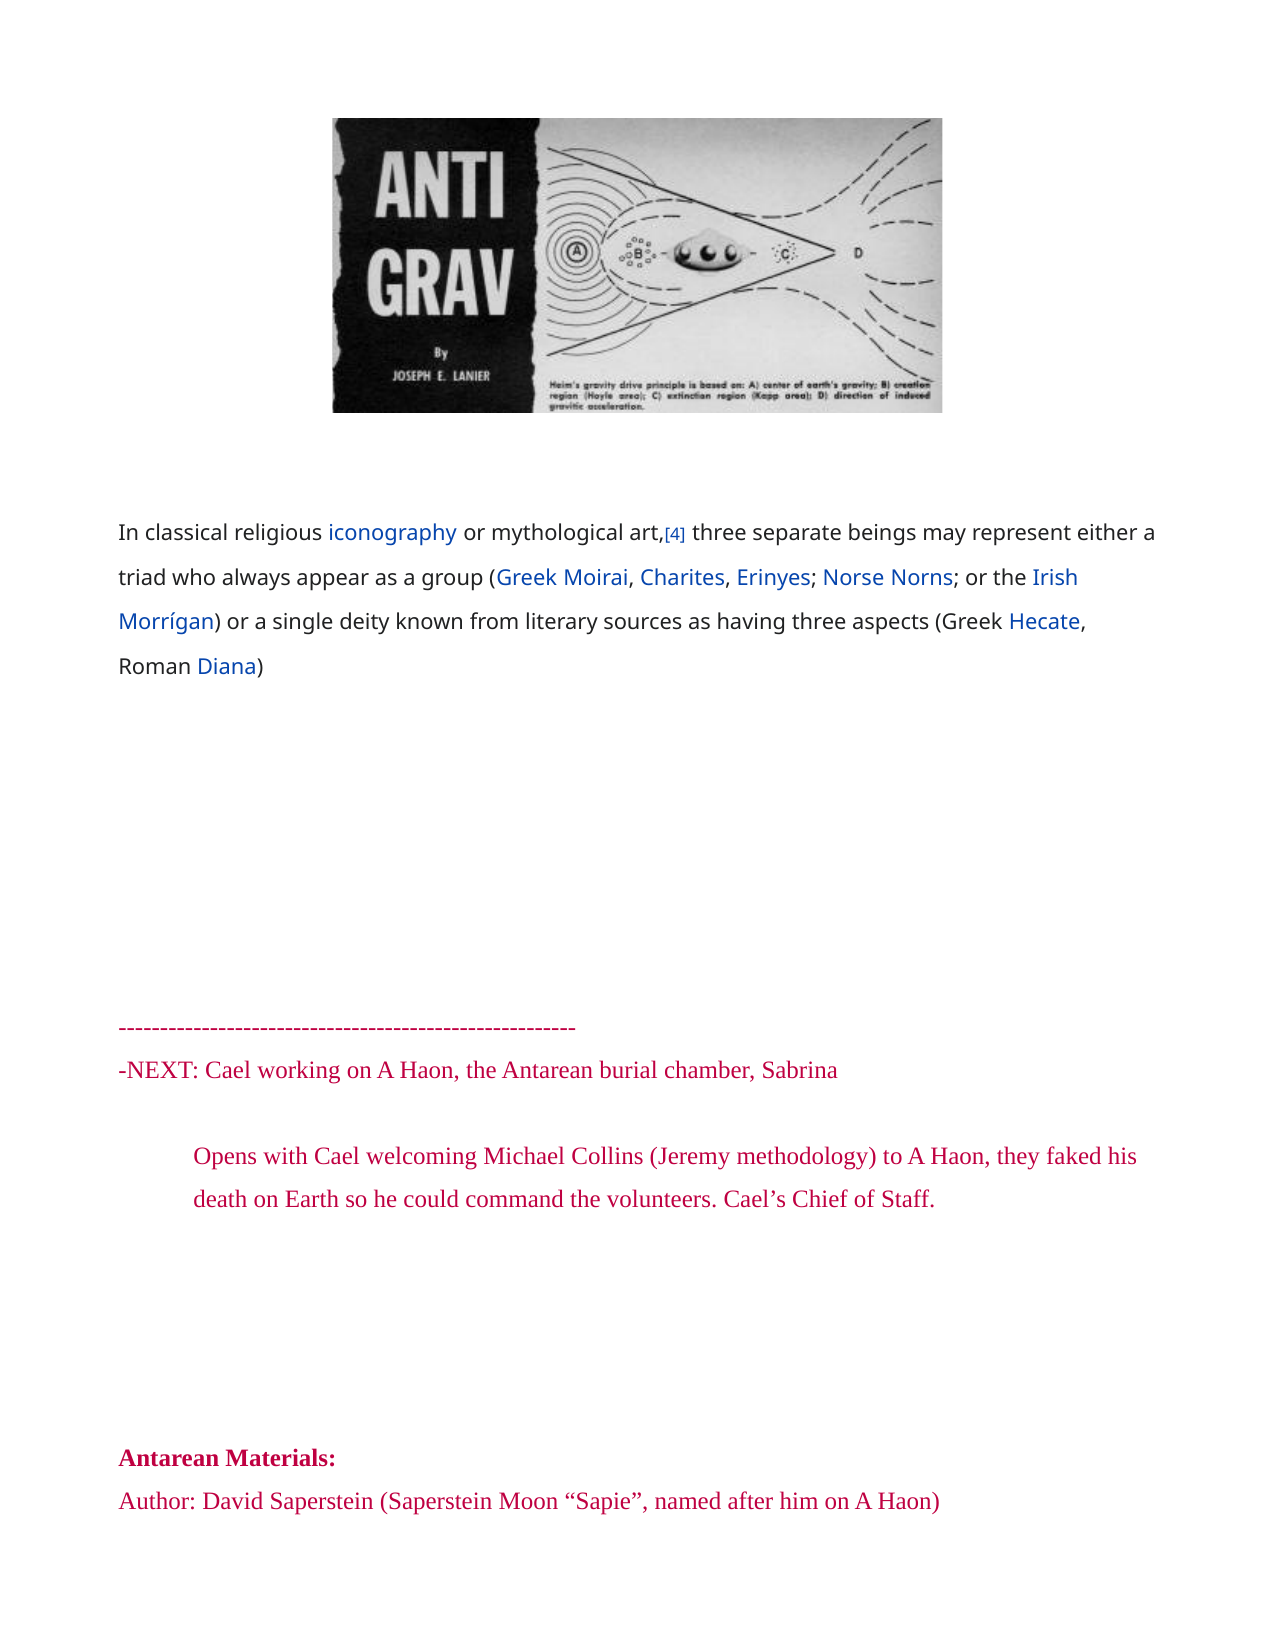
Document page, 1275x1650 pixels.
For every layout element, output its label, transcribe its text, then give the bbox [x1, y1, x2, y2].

text In classical religious iconography or mythological art,[4] three separate beings may represent either a triad who always appear as a group (Greek Moirai, Charites, Erinyes; Norse Norns; or the Irish Morrígan) or a single deity known from literary sources as having three aspects (Greek Hecate, Roman Diana) [118, 517, 1157, 681]
text Antarean Materials: [118, 1443, 1157, 1472]
picture [332, 118, 943, 413]
text ------------------------------------------------------- [118, 1012, 1157, 1041]
text -NEXT: Cael working on A Haon, the Antarean burial chamber, Sabrina [118, 1055, 1157, 1084]
text Opens with Cael welcoming Michael Collins (Jeremy methodology) to A Haon, they faked his death on Earth so he could command the volunteers. Cael’s Chief of Staff. [193, 1141, 1157, 1213]
text Author: David Saperstein (Saperstein Moon “Sapie”, named after him on A Haon) [118, 1486, 1157, 1515]
